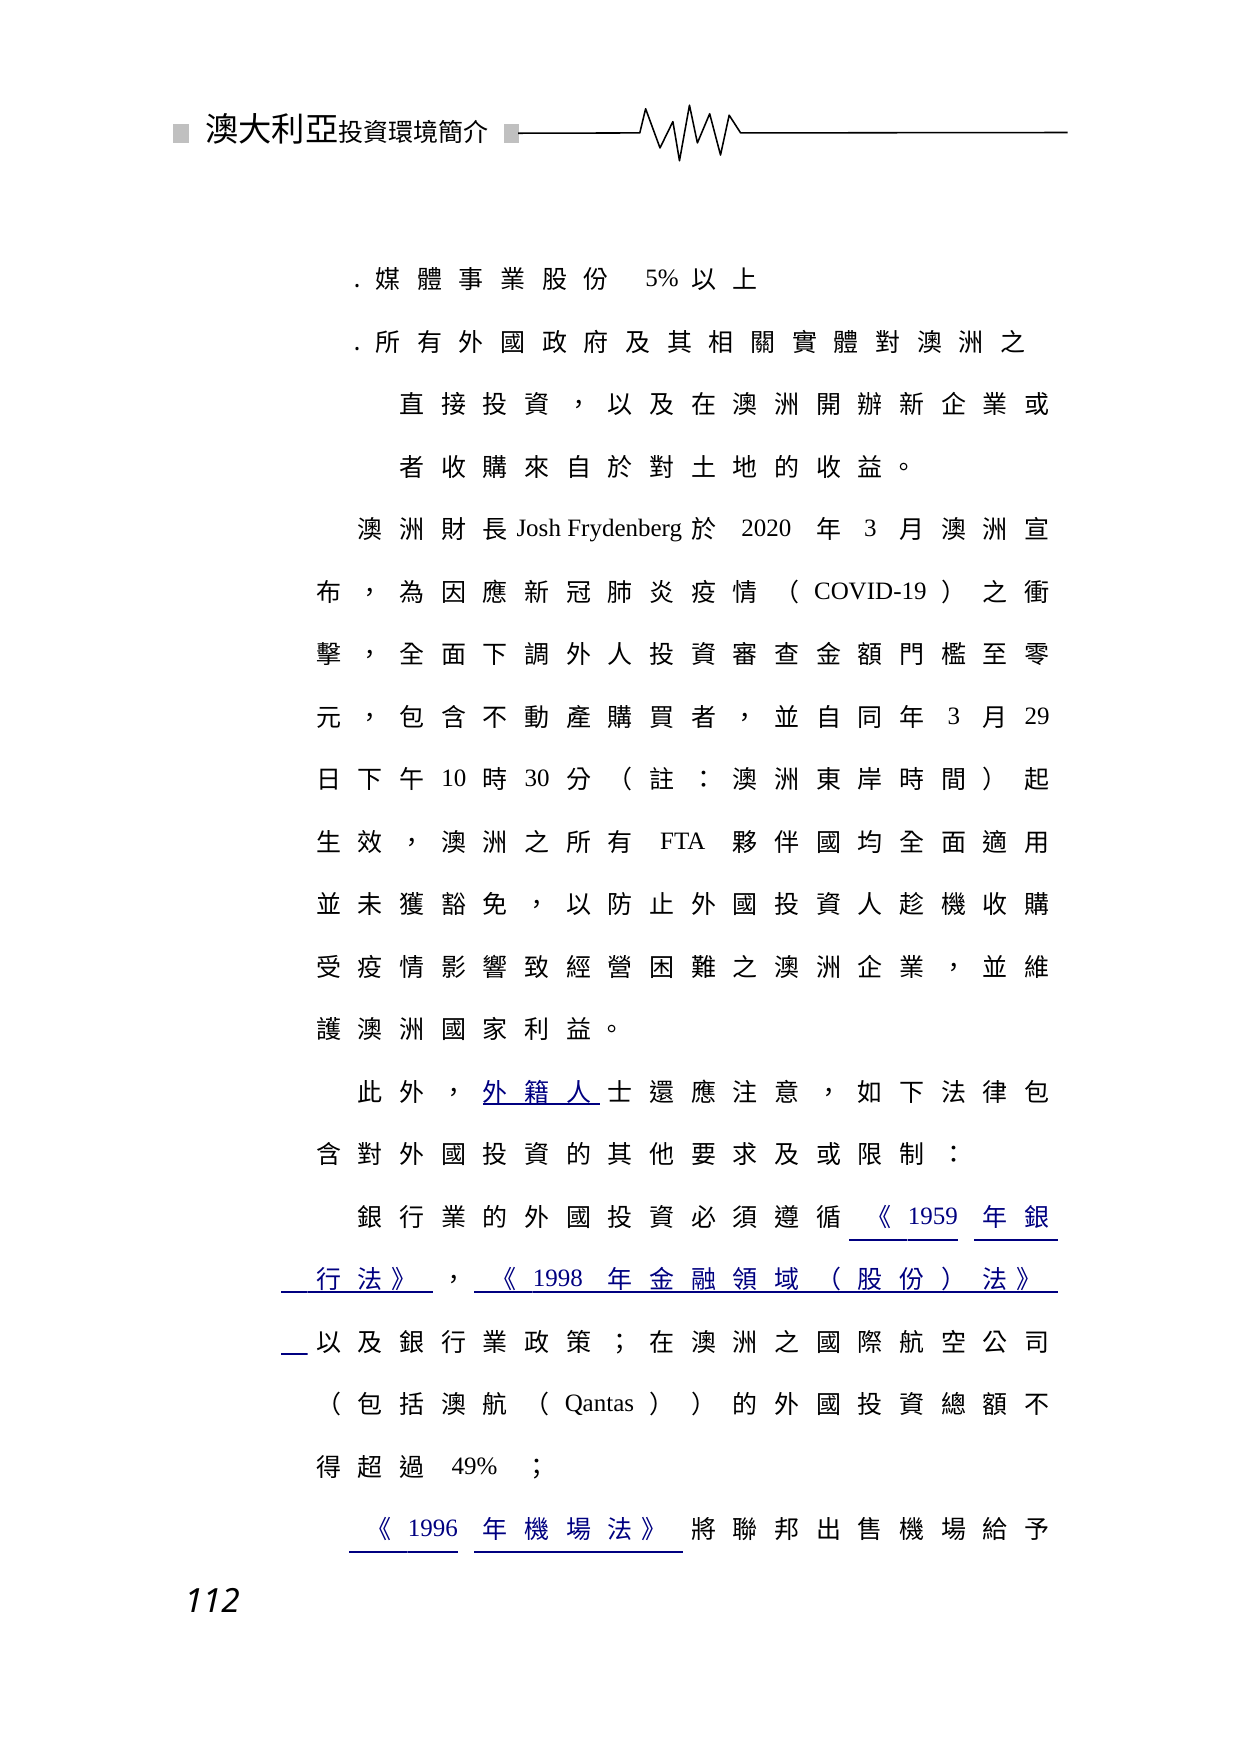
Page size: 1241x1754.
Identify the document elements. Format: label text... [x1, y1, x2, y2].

text ․ 媒體事業股份5%以上 [330, 236, 1058, 299]
text 銀行業的外國投資必須遵循《1959年銀行法》，《1998年金融領域（股份）法》以及銀行業政策；在澳洲之國際航空公司（包括澳航（Qantas））的外國投資總額不得超過49%； [281, 1174, 1058, 1486]
text 此外，外籍人士還應注意，如下法律包含對外國投資的其他要求及或限制： [281, 1049, 1058, 1174]
text 《1996年機場法》將聯邦出售機場給予 [281, 1486, 1058, 1549]
text ․ 所有外國政府及其相關實體對澳洲之直接投資，以及在澳洲開辦新企業或者收購來自於對土地的收益。 [330, 299, 1058, 486]
text 澳洲財長Josh Frydenberg於2020年3月澳洲宣布，為因應新冠肺炎疫情（COVID-19）之衝擊，全面下調外人投資審查金額門檻至零元，包含不動產購買者，並自同年3月29日下午10時30分（註：澳洲東岸時間）起生效，澳洲之所有FTA夥伴國均全面適用並未獲豁免，以防止外國投資人趁機收購受疫情影響致經營困難之澳洲企業，並維護澳洲國家利益。 [281, 486, 1058, 1049]
